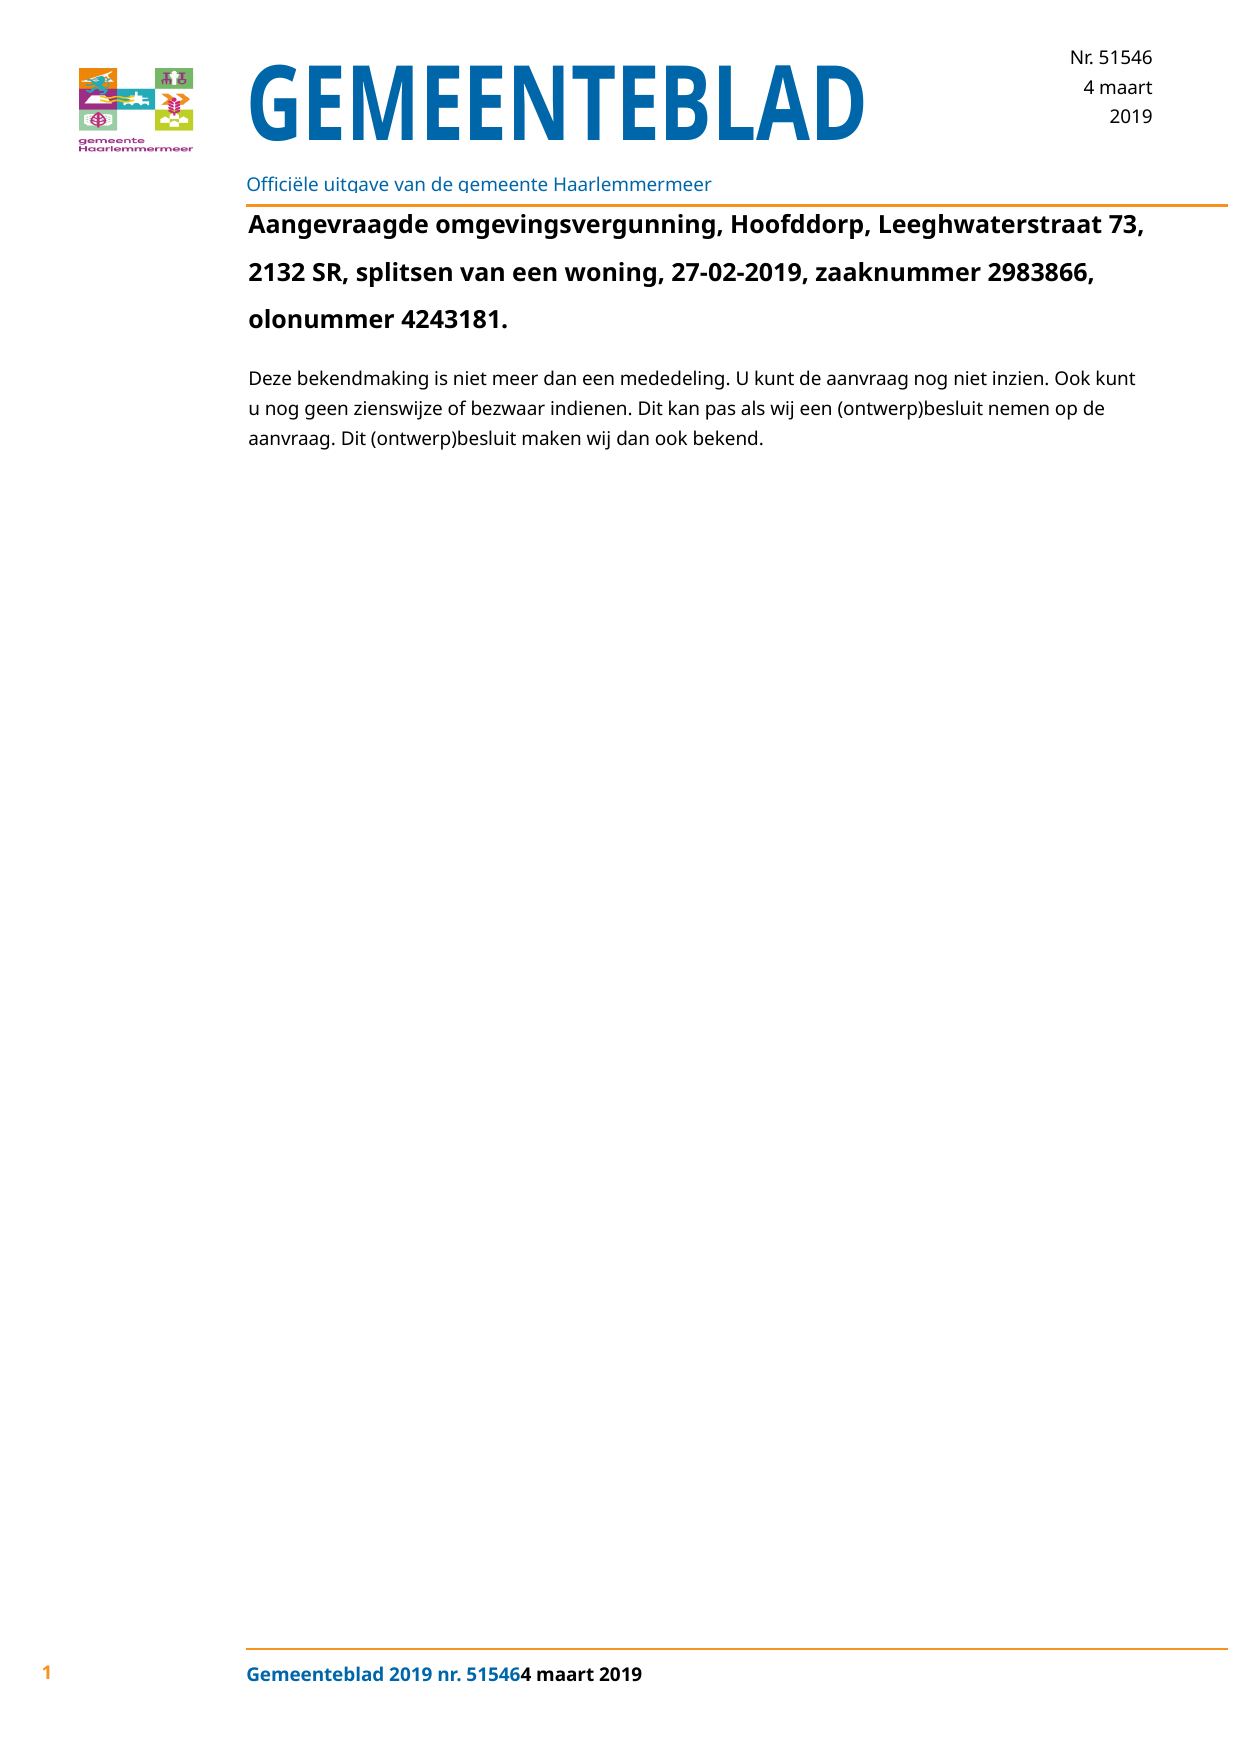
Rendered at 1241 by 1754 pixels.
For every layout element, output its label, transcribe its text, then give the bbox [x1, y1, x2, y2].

text Deze bekendmaking is niet meer dan een mededeling. U kunt de aanvraag nog niet inzien. Ook kunt u nog geen zienswijze of bezwaar indienen. Dit kan pas als wij een (ontwerp)besluit nemen op de aanvraag. Dit (ontwerp)besluit maken wij dan ook bekend. [248, 366, 1152, 450]
picture [41, 47, 231, 172]
text Aangevraagde omgevingsvergunning, Hoofddorp, Leeghwaterstraat 73, 2132 SR, splitsen van een woning, 27-02-2019, zaaknummer 2983866, olonummer 4243181. [248, 207, 1152, 336]
